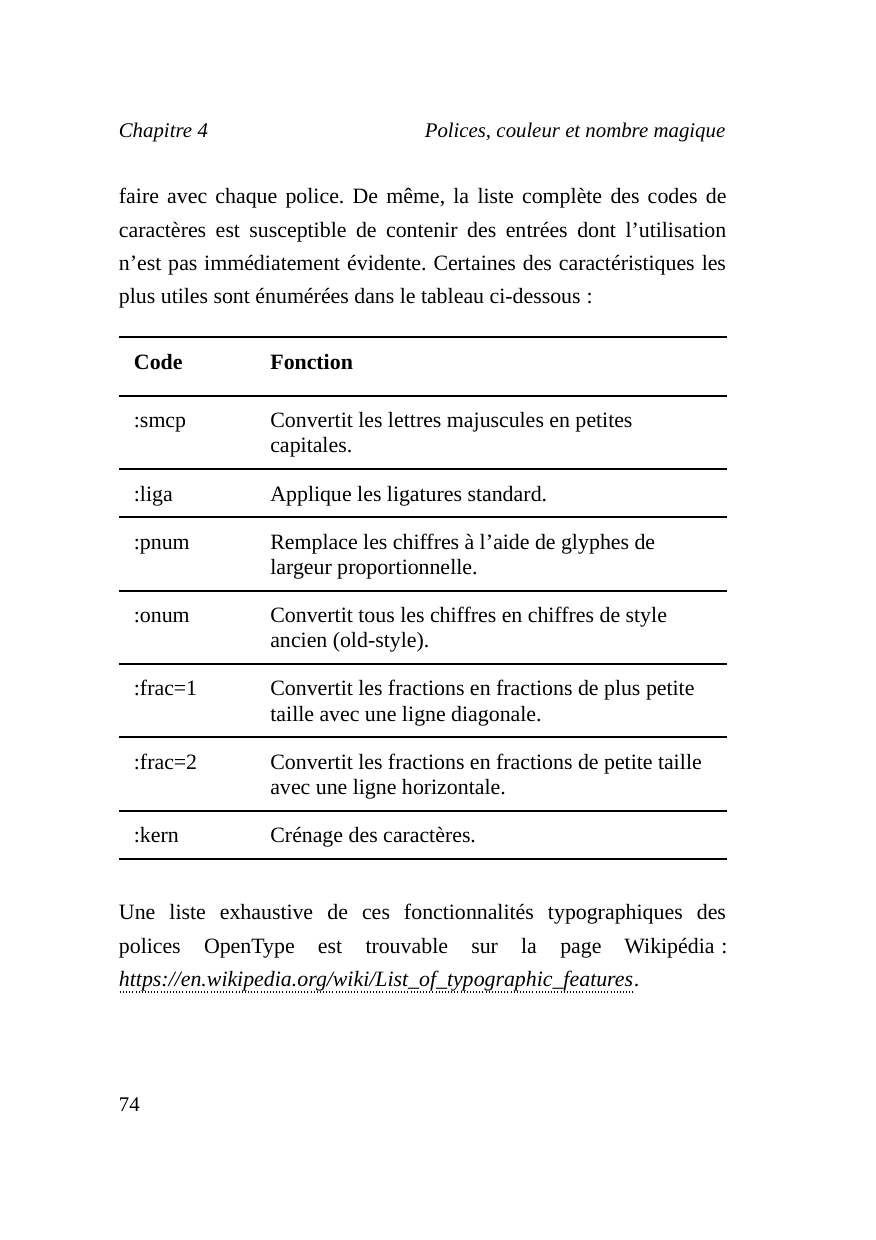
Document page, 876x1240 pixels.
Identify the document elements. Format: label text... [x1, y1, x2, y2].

table_cell Applique les ligatures standard. [255, 470, 727, 516]
text Une liste exhaustive de ces fonctionnalités typographiques des polices OpenType est trouvable sur la page Wikipédia : https://en.wikipedia.org/wiki/List_of_typographic_features. [119, 893, 727, 993]
table_cell Convertit les fractions en fractions de petite taille avec une ligne horizontale. [255, 738, 727, 809]
table_header Fonction [255, 338, 727, 395]
table_cell :frac=2 [119, 738, 255, 809]
table_cell :pnum [119, 518, 255, 589]
table_cell Convertit tous les chiffres en chiffres de style ancien (old-style). [255, 592, 727, 663]
table_cell Crénage des caractères. [255, 812, 727, 858]
table_header Code [119, 338, 255, 395]
table_cell Convertit les fractions en fractions de plus petite taille avec une ligne diagonale. [255, 665, 727, 736]
table_cell Convertit les lettres majuscules en petites capitales. [255, 397, 727, 468]
text faire avec chaque police. De même, la liste complète des codes de caractères est susceptible de contenir des entrées dont l’utilisation n’est pas immédiatement évidente. Certaines des caractéristiques les plus utiles sont énumérées dans le tableau ci-dessous : [119, 177, 727, 311]
table_cell :frac=1 [119, 665, 255, 736]
table_cell :smcp [119, 397, 255, 468]
table_cell :liga [119, 470, 255, 516]
table_cell :onum [119, 592, 255, 663]
table_cell Remplace les chiffres à l’aide de glyphes de largeur proportionnelle. [255, 518, 727, 589]
table_cell :kern [119, 812, 255, 858]
